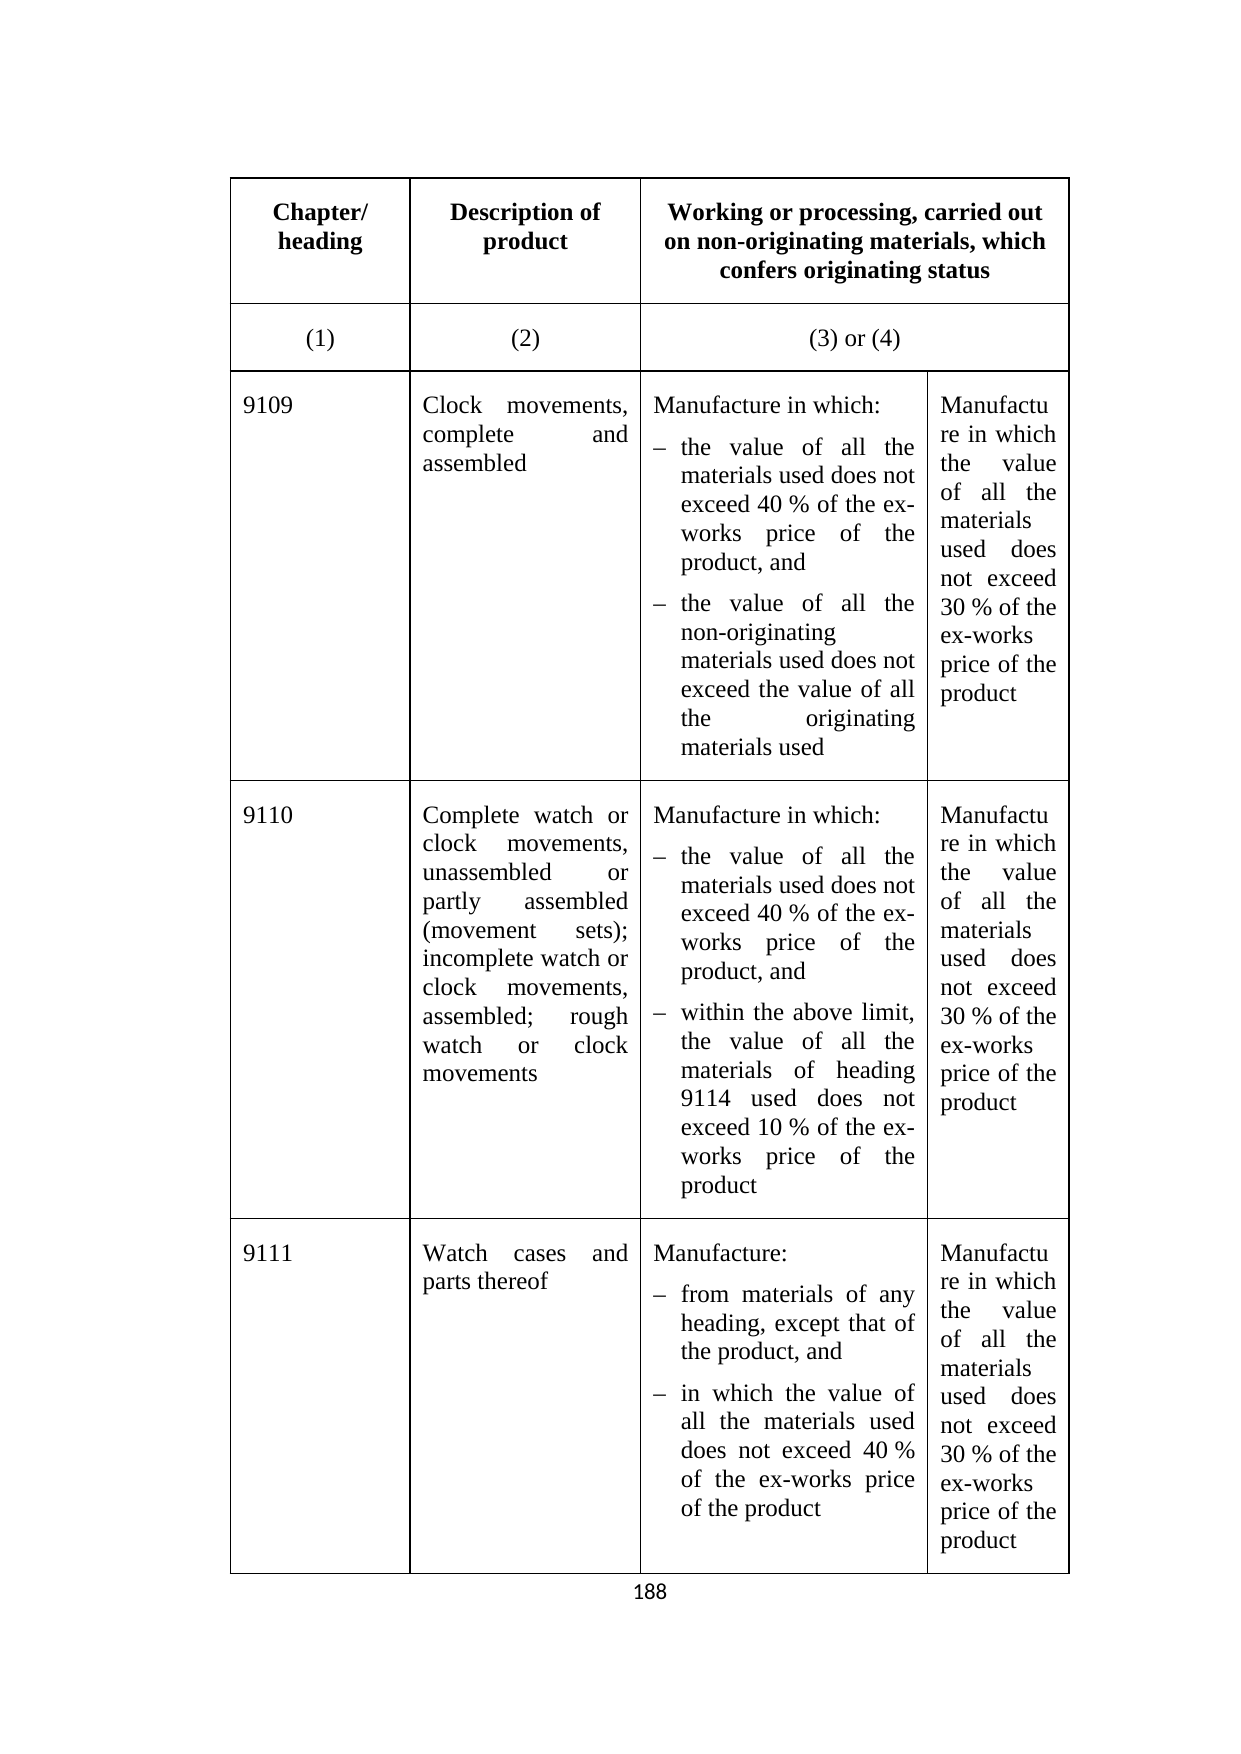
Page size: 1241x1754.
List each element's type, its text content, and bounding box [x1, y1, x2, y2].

table_header Chapter/ heading [231, 179, 409, 302]
table_cell Complete watch or clock movements, unassembled or partly assembled (movement sets); incomplete watch or clock movements, assembled; rough watch or clock movements [411, 781, 640, 1217]
table_header the value of all the materials used does not exceed 40 % of the ex-works price of the product, and [681, 426, 915, 582]
table_cell the value of all the non-originating materials used does not exceed the value of all the originating materials used [681, 582, 915, 767]
table_cell – [653, 1371, 681, 1528]
table_cell Watch cases and parts thereof [411, 1219, 640, 1573]
table_header Description of product [411, 179, 640, 302]
table_header the value of all the materials used does not exceed 40 % of the ex-works price of the product, and [681, 835, 915, 991]
table_cell (2) [411, 304, 640, 370]
table_cell Manufacture in which the value of all the materials used does not exceed 30 % of the ex-works price of the product [928, 372, 1068, 779]
table_cell 9109 [231, 372, 409, 779]
table_cell Manufacture in which: [641, 781, 927, 1217]
table_header – [653, 835, 681, 991]
table_cell Manufacture: [641, 1219, 927, 1573]
table_cell 9111 [231, 1219, 409, 1573]
table_cell in which the value of all the materials used does not exceed 40 % of the ex-works price of the product [681, 1371, 915, 1528]
table_header – [653, 426, 681, 582]
table_header Working or processing, carried out on non-originating materials, which confers originating status [641, 179, 1068, 302]
table_header – [653, 1273, 681, 1371]
table_cell Manufacture in which the value of all the materials used does not exceed 30 % of the ex-works price of the product [928, 781, 1068, 1217]
table_header from materials of any heading, except that of the product, and [681, 1273, 915, 1371]
table_cell – [653, 582, 681, 767]
table_cell (1) [231, 304, 409, 370]
table_cell Manufacture in which: [641, 372, 927, 779]
table_cell (3) or (4) [641, 304, 1068, 370]
table_cell Clock movements, complete and assembled [411, 372, 640, 779]
table_cell within the above limit, the value of all the materials of heading 9114 used does not exceed 10 % of the ex-works price of the product [681, 991, 915, 1205]
table_cell Manufacture in which the value of all the materials used does not exceed 30 % of the ex-works price of the product [928, 1219, 1068, 1573]
table_cell 9110 [231, 781, 409, 1217]
table_cell – [653, 991, 681, 1205]
